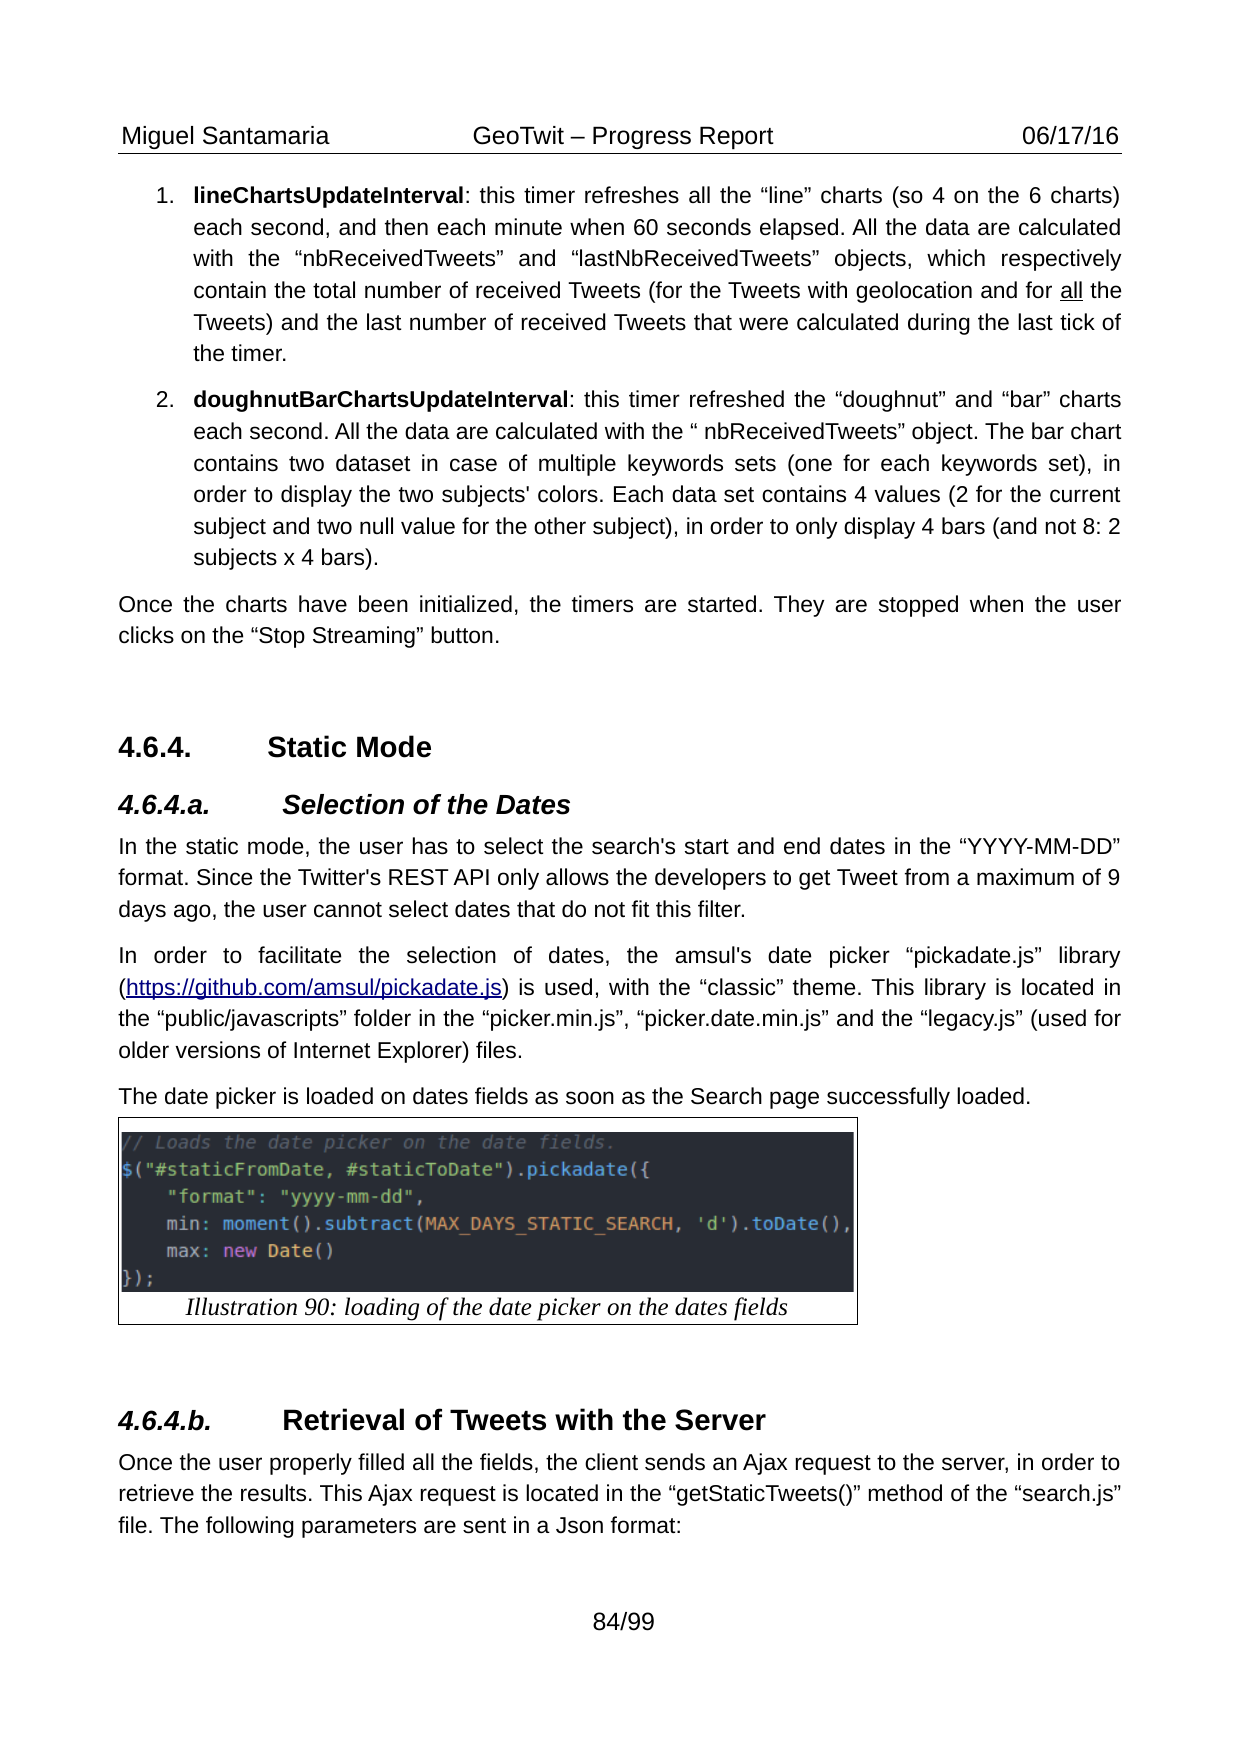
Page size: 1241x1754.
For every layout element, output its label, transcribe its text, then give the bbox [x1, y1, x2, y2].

subtitle Retrieval of Tweets with the Server [118, 1402, 1122, 1436]
list doughnutBarChartsUpdateInterval: this timer refreshed the “doughnut” and “bar” charts each second. All the data are calculated with the “ nbReceivedTweets” object. The bar chart contains two dataset in case of multiple keywords sets (one for each keywords set), in order to display the two subjects' colors. Each data set contains 4 values (2 for the current subject and two null value for the other subject), in order to only display 4 bars (and not 8: 2 subjects x 4 bars). [156, 386, 1122, 571]
text In the static mode, the user has to select the search's start and end dates in the “YYYY-MM-DD” format. Since the Twitter's REST API only allows the developers to get Tweet from a maximum of 9 days ago, the user cannot select dates that do not fit this filter. [118, 833, 1122, 922]
text Illustration 90: loading of the date picker on the dates fields [121, 1292, 854, 1321]
subtitle Static Mode [118, 729, 1122, 763]
picture [121, 1132, 854, 1292]
list lineChartsUpdateInterval: this timer refreshes all the “line” charts (so 4 on the 6 charts) each second, and then each minute when 60 seconds elapsed. All the data are calculated with the “nbReceivedTweets” and “lastNbReceivedTweets” objects, which respectively contain the total number of received Tweets (for the Tweets with geolocation and for all the Tweets) and the last number of received Tweets that were calculated during the last tick of the timer. [156, 182, 1122, 366]
text The date picker is loaded on dates fields as soon as the Search page successfully loaded. [118, 1083, 1122, 1109]
text Once the user properly filled all the fields, the client sends an Ajax request to the server, in order to retrieve the results. This Ajax request is located in the “getStaticTweets()” method of the “search.js” file. The following parameters are sent in a Json format: [118, 1449, 1122, 1538]
subtitle Selection of the Dates [118, 788, 1122, 820]
text In order to facilitate the selection of dates, the amsul's date picker “pickadate.js” library (https://github.com/amsul/pickadate.js) is used, with the “classic” theme. This library is located in the “public/javascripts” folder in the “picker.min.js”, “picker.date.min.js” and the “legacy.js” (used for older versions of Internet Explorer) files. [118, 942, 1122, 1063]
text Once the charts have been initialized, the timers are started. They are stopped when the user clicks on the “Stop Streaming” button. [118, 591, 1122, 648]
